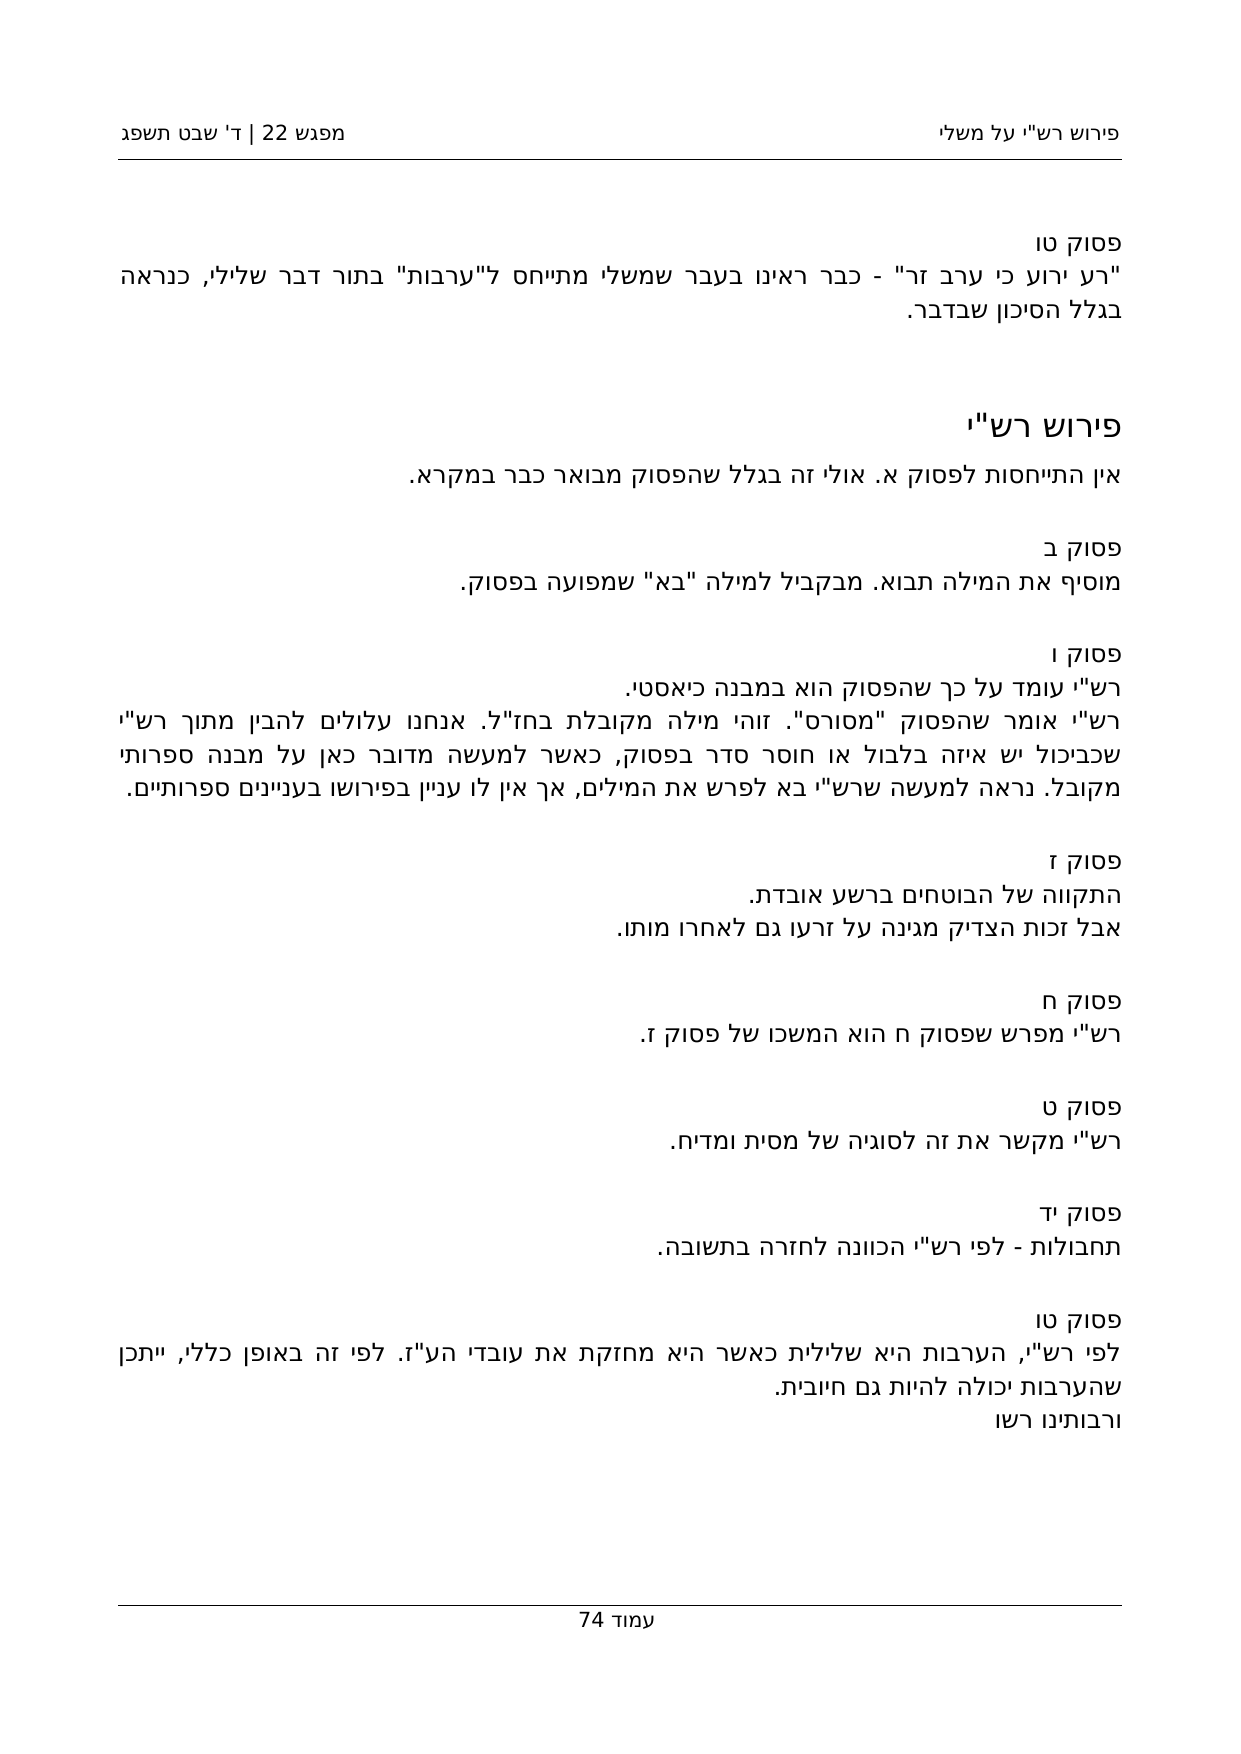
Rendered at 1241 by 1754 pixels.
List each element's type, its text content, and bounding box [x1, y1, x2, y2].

text רש"י מקשר את זה לסוגיה של מסית ומדיח. [118, 1126, 1122, 1155]
text פסוק טו [118, 1305, 1122, 1334]
text "רע ירוע כי ערב זר" - כבר ראינו בעבר שמשלי מתייחס ל"ערבות" בתור דבר שלילי, כנראה בגלל הסיכון שבדבר. [118, 261, 1122, 324]
text מוסיף את המילה תבוא. מבקביל למילה "בא" שמפועה בפסוק. [118, 567, 1122, 596]
text ורבותינו רשו [118, 1406, 1122, 1435]
text פסוק יד [118, 1199, 1122, 1228]
text לפי רש"י, הערבות היא שלילית כאשר היא מחזקת את עובדי הע"ז. לפי זה באופן כללי, ייתכן שהערבות יכולה להיות גם חיובית. [118, 1338, 1122, 1401]
text רש"י אומר שהפסוק "מסורס". זוהי מילה מקובלת בחז"ל. אנחנו עלולים להבין מתוך רש"י שכביכול יש איזה בלבול או חוסר סדר בפסוק, כאשר למעשה מדובר כאן על מבנה ספרותי מקובל. נראה למעשה שרש"י בא לפרש את המילים, אך אין לו עניין בפירושו בעניינים ספרותיים. [118, 707, 1122, 803]
text פסוק ח [118, 986, 1122, 1015]
text אבל זכות הצדיק מגינה על זרעו גם לאחרו מותו. [118, 913, 1122, 943]
text רש"י עומד על כך שהפסוק הוא במבנה כיאסטי. [118, 673, 1122, 702]
text פסוק ז [118, 846, 1122, 876]
text רש"י מפרש שפסוק ח הוא המשכו של פסוק ז. [118, 1020, 1122, 1049]
text פסוק ט [118, 1092, 1122, 1122]
text פסוק ו [118, 639, 1122, 669]
text פירוש רש"י [118, 407, 1122, 446]
text תחבולות - לפי רש"י הכוונה לחזרה בתשובה. [118, 1232, 1122, 1261]
text התקווה של הבוטחים ברשע אובדת. [118, 880, 1122, 909]
text אין התייחסות לפסוק א. אולי זה בגלל שהפסוק מבואר כבר במקרא. [118, 461, 1122, 490]
text פסוק טו [118, 228, 1122, 257]
text פסוק ב [118, 533, 1122, 562]
